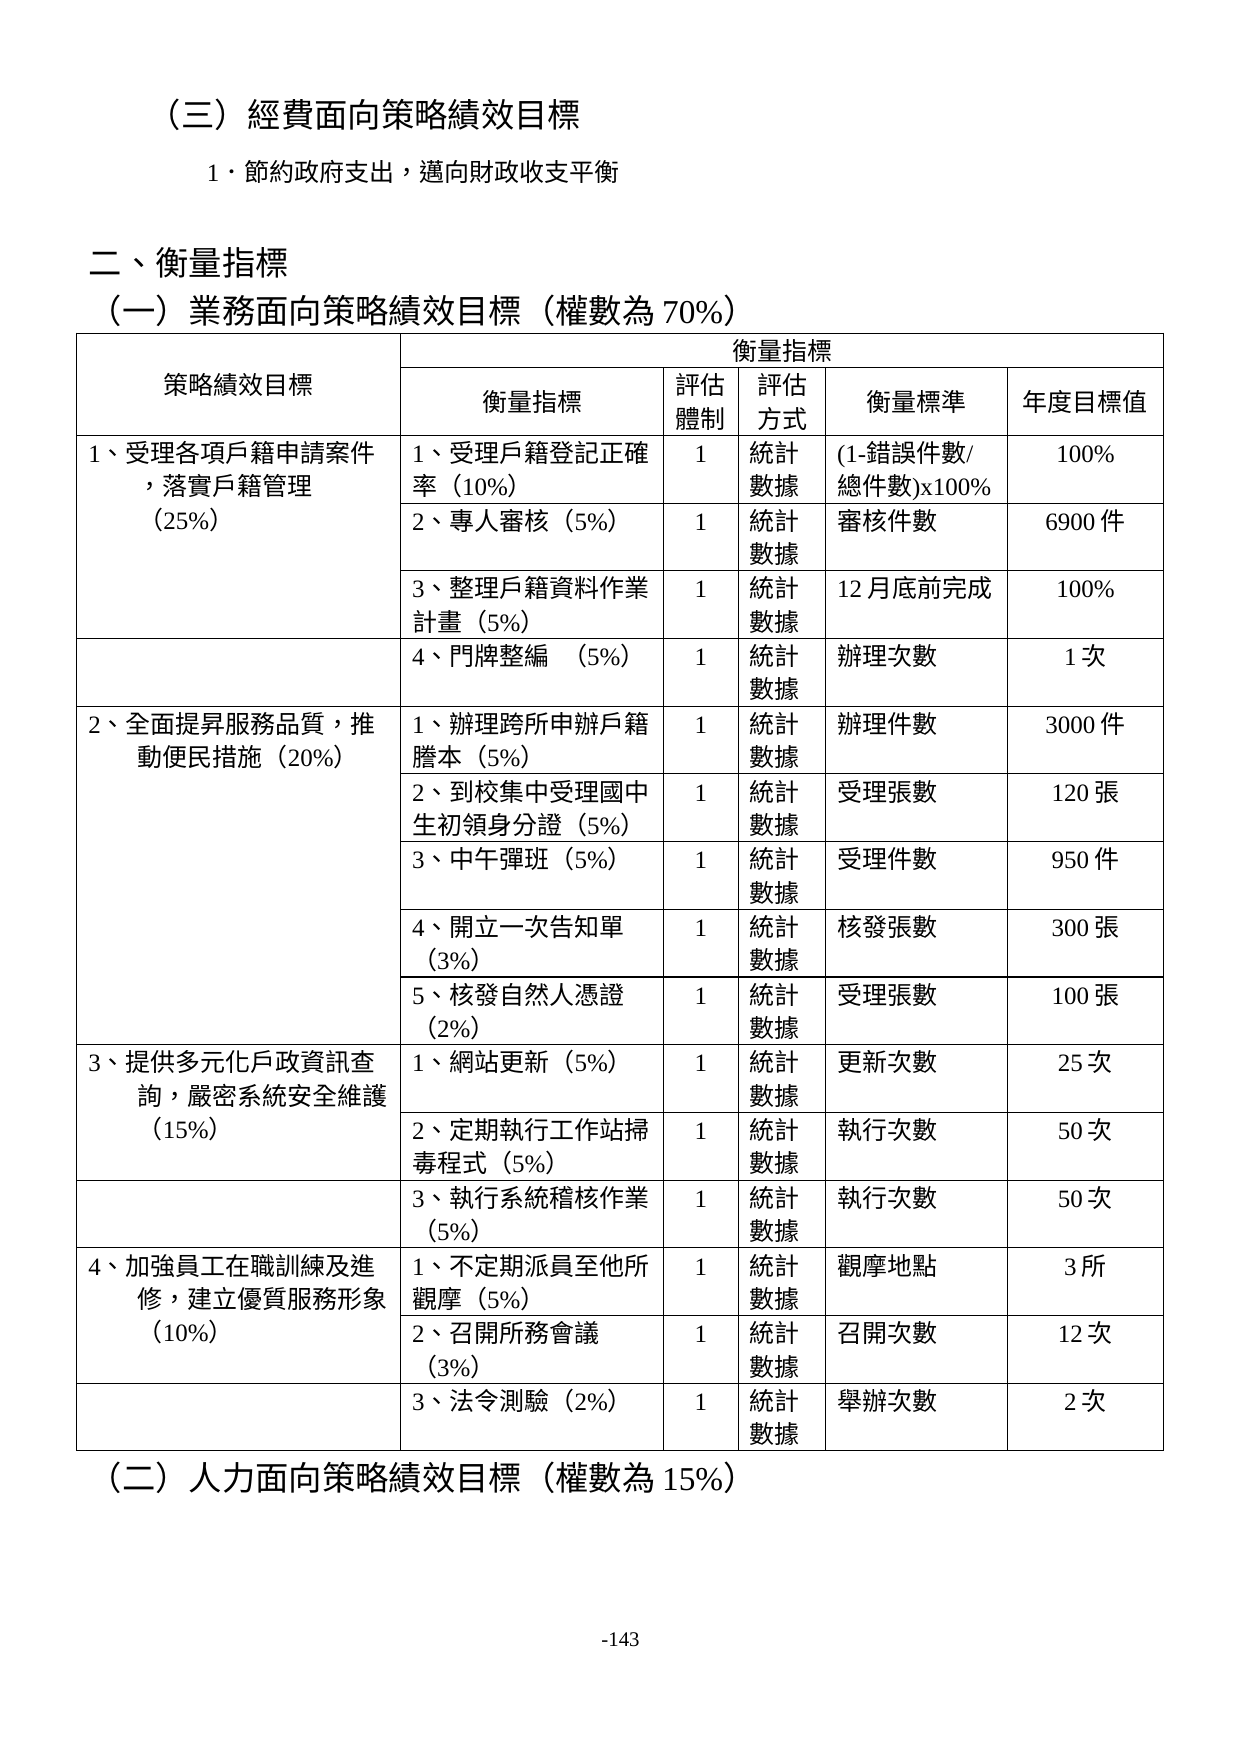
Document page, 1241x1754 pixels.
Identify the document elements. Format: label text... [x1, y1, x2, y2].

table_cell 統計數據 [739, 707, 825, 773]
table_cell 2、召開所務會議 （3%） [401, 1316, 663, 1383]
table_cell 受理張數 [826, 774, 1007, 841]
text （二）人力面向策略績效目標（權數為15%） [88, 1451, 1152, 1500]
table_cell [77, 773, 400, 841]
table_cell 2次 [1008, 1384, 1163, 1450]
table_cell 全面提昇服務品質，推動便民措施（20%） [77, 707, 400, 773]
table_cell 執行次數 [826, 1113, 1007, 1179]
table_cell 1、受理戶籍登記正確率（10%） [401, 436, 663, 502]
table_cell 4、門牌整編 （5%） [401, 639, 663, 706]
table_cell 統計數據 [739, 436, 825, 502]
table_cell 50次 [1008, 1113, 1163, 1179]
table_cell 核發張數 [826, 910, 1007, 976]
table_cell 統計數據 [739, 504, 825, 570]
text 二、衡量指標 [88, 236, 1152, 284]
table_cell [77, 976, 400, 1044]
table_cell 100% [1008, 436, 1163, 502]
table_cell 1 [664, 1113, 738, 1179]
table_cell 1、不定期派員至他所觀摩（5%） [401, 1248, 663, 1315]
text （三）經費面向策略績效目標 [148, 89, 1152, 137]
table_cell 3000件 [1008, 707, 1163, 773]
table_cell 12月底前完成 [826, 571, 1007, 638]
table_cell 25次 [1008, 1045, 1163, 1112]
table_cell 統計數據 [739, 1181, 825, 1247]
table_cell 評估方式 [739, 368, 825, 435]
table_cell 辦理件數 [826, 707, 1007, 773]
table_cell 統計數據 [739, 842, 825, 909]
list 節約政府支出，邁向財政收支平衡 [207, 152, 1152, 188]
table_cell [77, 841, 400, 909]
table_cell 提供多元化戶政資訊查詢，嚴密系統安全維護（15%） [77, 1045, 400, 1179]
table_cell 辦理次數 [826, 639, 1007, 706]
table_cell 2、到校集中受理國中生初領身分證（5%） [401, 774, 663, 841]
table_cell 1 [664, 504, 738, 570]
table_cell 統計數據 [739, 1113, 825, 1179]
table_cell 受理張數 [826, 978, 1007, 1044]
table_cell 1 [664, 842, 738, 909]
table_cell 1 [664, 436, 738, 502]
table_cell 統計數據 [739, 978, 825, 1044]
table_cell 受理件數 [826, 842, 1007, 909]
table_cell 3、執行系統稽核作業（5%） [401, 1181, 663, 1247]
table_cell 統計數據 [739, 774, 825, 841]
table_cell 1次 [1008, 639, 1163, 706]
table_cell [77, 1384, 400, 1450]
table_cell 1、網站更新（5%） [401, 1045, 663, 1112]
table_cell 1、辦理跨所申辦戶籍謄本（5%） [401, 707, 663, 773]
table_cell 2、專人審核（5%） [401, 504, 663, 570]
table_cell 1 [664, 774, 738, 841]
table_cell 50次 [1008, 1181, 1163, 1247]
table_cell 3、法令測驗（2%） [401, 1384, 663, 1450]
table_cell 4、開立一次告知單 （3%） [401, 910, 663, 976]
table_cell 6900件 [1008, 504, 1163, 570]
table_cell 1 [664, 1248, 738, 1315]
table_cell 1 [664, 639, 738, 706]
table_cell 執行次數 [826, 1181, 1007, 1247]
table_cell 統計數據 [739, 1045, 825, 1112]
table_cell 950件 [1008, 842, 1163, 909]
table_cell 舉辦次數 [826, 1384, 1007, 1450]
table_cell 120張 [1008, 774, 1163, 841]
table_cell (1-錯誤件數/總件數)x100% [826, 436, 1007, 502]
table_header 策略績效目標 [77, 334, 400, 435]
table_cell 1 [664, 571, 738, 638]
table_cell 統計數據 [739, 910, 825, 976]
table_cell 1 [664, 1384, 738, 1450]
table_cell 統計數據 [739, 1248, 825, 1315]
table_cell 審核件數 [826, 504, 1007, 570]
table_cell [77, 639, 400, 706]
table_cell 更新次數 [826, 1045, 1007, 1112]
table_cell 1 [664, 1045, 738, 1112]
table_cell 3、整理戶籍資料作業計畫（5%） [401, 571, 663, 638]
table_cell 統計數據 [739, 571, 825, 638]
table_header 衡量指標 [401, 334, 1163, 367]
table_cell 3、中午彈班（5%） [401, 842, 663, 909]
table_cell 統計數據 [739, 1316, 825, 1383]
table_cell 加強員工在職訓練及進修，建立優質服務形象（10%） [77, 1248, 400, 1383]
table_cell 100% [1008, 571, 1163, 638]
table_cell 統計數據 [739, 639, 825, 706]
text （一）業務面向策略績效目標（權數為70%） [88, 284, 1152, 333]
table_cell 1 [664, 707, 738, 773]
table_cell 衡量標準 [826, 368, 1007, 435]
table_cell 2、定期執行工作站掃毒程式（5%） [401, 1113, 663, 1179]
table_cell 1 [664, 1181, 738, 1247]
table_cell 12次 [1008, 1316, 1163, 1383]
table_cell 受理各項戶籍申請案件，落實戶籍管理 （25%） [77, 436, 400, 638]
table_cell [77, 909, 400, 976]
table_cell 300張 [1008, 910, 1163, 976]
table_cell 1 [664, 978, 738, 1044]
table_cell 觀摩地點 [826, 1248, 1007, 1315]
table_cell 5、核發自然人憑證 （2%） [401, 978, 663, 1044]
table_cell 年度目標值 [1008, 368, 1163, 435]
table_cell 評估體制 [664, 368, 738, 435]
table_cell 統計數據 [739, 1384, 825, 1450]
table_cell 3所 [1008, 1248, 1163, 1315]
table_cell 1 [664, 910, 738, 976]
table_cell 1 [664, 1316, 738, 1383]
table_cell 衡量指標 [401, 368, 663, 435]
table_cell 100張 [1008, 978, 1163, 1044]
table_cell [77, 1181, 400, 1247]
table_cell 召開次數 [826, 1316, 1007, 1383]
